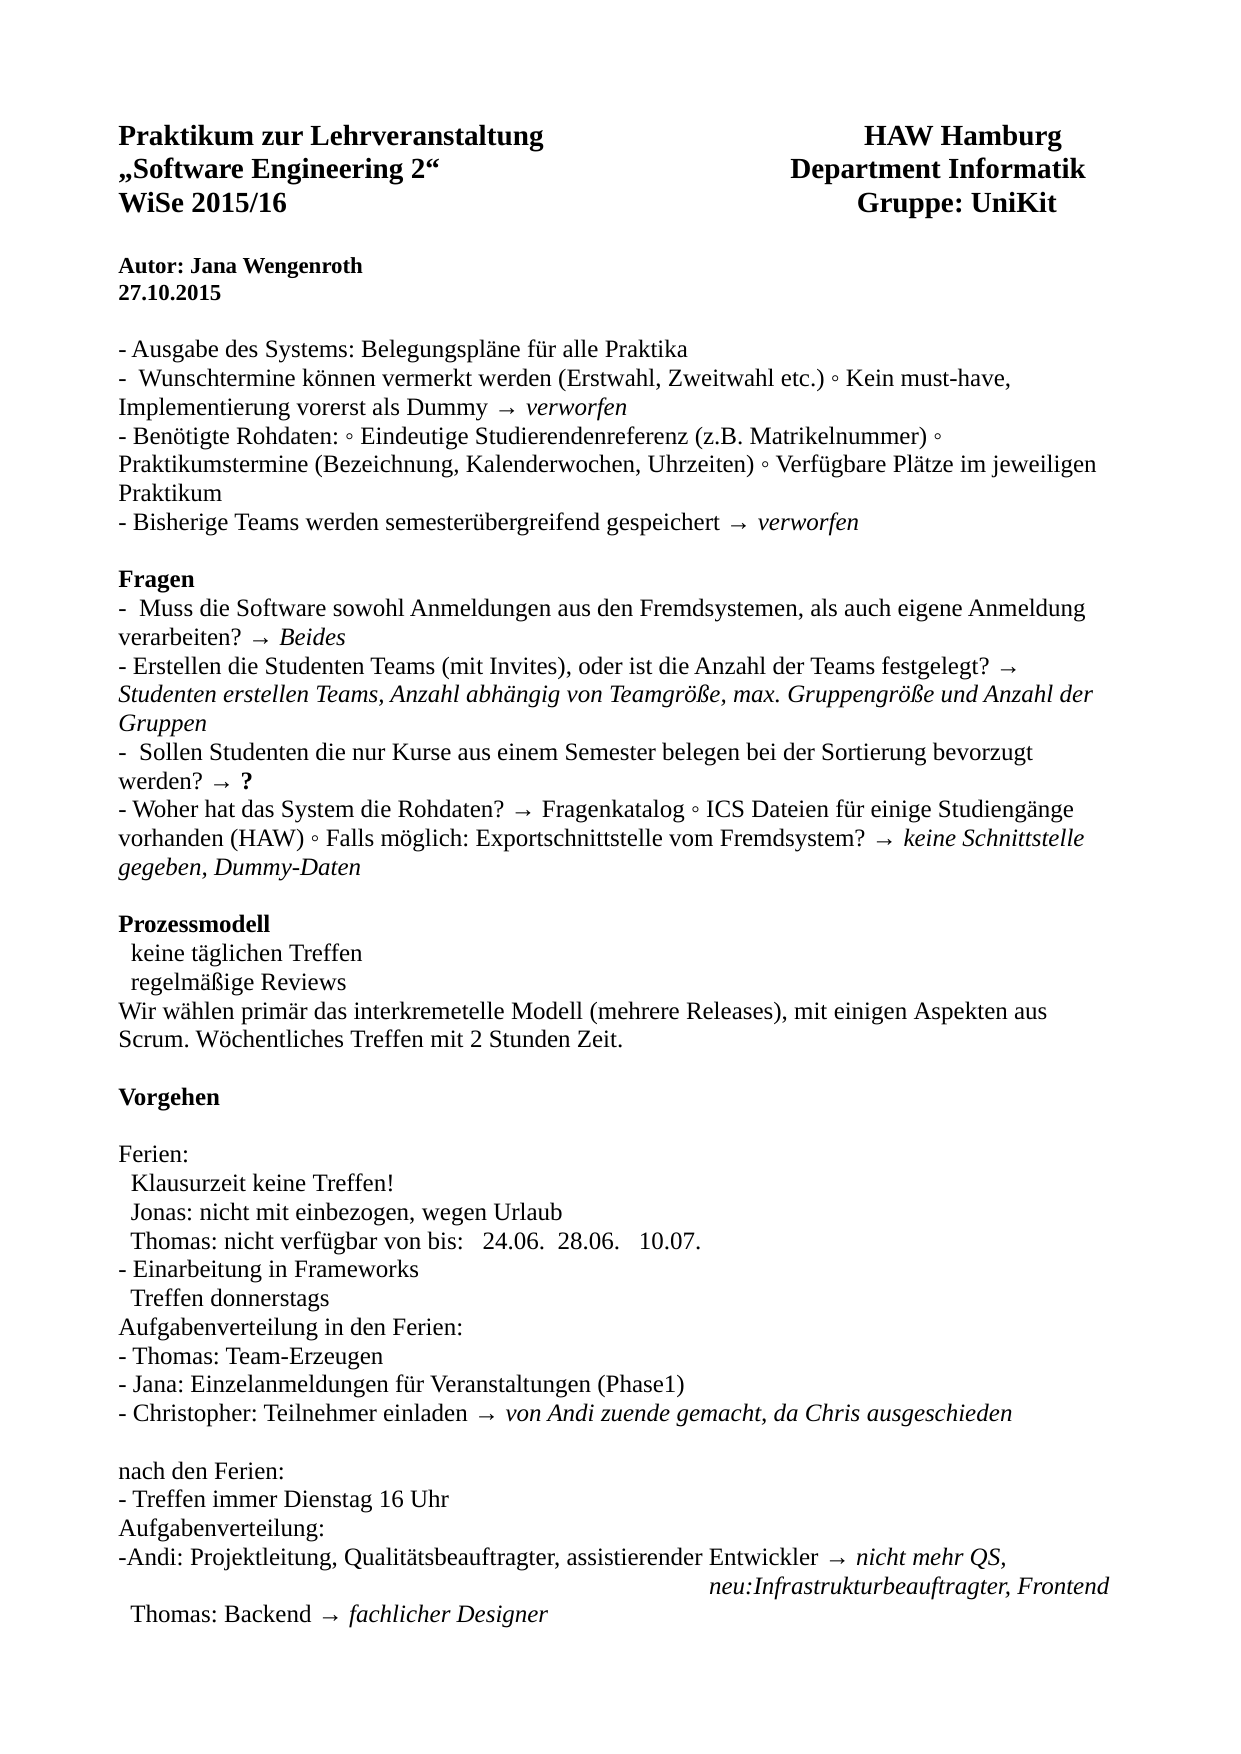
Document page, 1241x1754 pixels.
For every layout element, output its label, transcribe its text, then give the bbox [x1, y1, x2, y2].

text ­ Jonas: nicht mit einbezogen, wegen Urlaub [118, 1197, 1122, 1226]
text - Muss die Software sowohl Anmeldungen aus den Fremdsystemen, als auch eigene Anmeldung verarbeiten? → Beides [118, 593, 1122, 651]
text Aufgabenverteilung in den Ferien: [118, 1312, 1122, 1341]
text - Bisherige Teams werden semesterübergreifend gespeichert → verworfen [118, 507, 1122, 536]
text Prozessmodell [118, 909, 1122, 938]
text ­ Klausurzeit keine Treffen! [118, 1168, 1122, 1197]
text nach den Ferien: [118, 1456, 1122, 1484]
text ­ Thomas: Backend → fachlicher Designer [118, 1599, 1122, 1628]
text - Benötigte Rohdaten: ◦ Eindeutige Studierendenreferenz (z.B. Matrikelnummer) ◦ Praktikumstermine (Bezeichnung, Kalenderwochen, Uhrzeiten) ◦ Verfügbare Plätze im jeweiligen Praktikum [118, 421, 1122, 507]
text - Treffen immer Dienstag 16 Uhr [118, 1484, 1122, 1513]
text - Erstellen die Studenten Teams (mit Invites), oder ist die Anzahl der Teams festgelegt? → Studenten erstellen Teams, Anzahl abhängig von Teamgröße, max. Gruppengröße und Anzahl der Gruppen [118, 651, 1122, 737]
text - Thomas: Team-Erzeugen [118, 1341, 1122, 1369]
text Ferien: [118, 1139, 1122, 1168]
text ­ keine täglichen Treffen [118, 938, 1122, 967]
text - Wunschtermine können vermerkt werden (Erstwahl, Zweitwahl etc.) ◦ Kein must-have, Implementierung vorerst als Dummy → verworfen [118, 363, 1122, 421]
text Aufgabenverteilung: [118, 1513, 1122, 1542]
text ­ Thomas: nicht verfügbar von­ bis: ­ 24.06. ­ 28.06. ­ 10.07. ­ [118, 1226, 1122, 1254]
text - Einarbeitung in Frameworks [118, 1254, 1122, 1283]
text - Ausgabe des Systems: Belegungspläne für alle Praktika [118, 334, 1122, 363]
text Fragen [118, 564, 1122, 593]
text - Woher hat das System die Rohdaten? → Fragenkatalog ◦ ICS Dateien für einige Studiengänge vorhanden (HAW) ◦ Falls möglich: Exportschnittstelle vom Fremdsystem? → keine Schnittstelle gegeben, Dummy-Daten [118, 794, 1122, 881]
text - Sollen Studenten die nur Kurse aus einem Semester belegen bei der Sortierung bevorzugt werden? → ? [118, 737, 1122, 794]
text - Christopher: Teilnehmer einladen → von Andi zuende gemacht, da Chris ausgeschieden [118, 1398, 1122, 1427]
text Vorgehen [118, 1082, 1122, 1111]
text - Jana: Einzelanmeldungen für Veranstaltungen (Phase1) [118, 1369, 1122, 1398]
text ­ regelmäßige Reviews Wir wählen primär das interkremetelle Modell (mehrere Releases), mit einigen Aspekten aus Scrum. Wöchentliches Treffen mit 2 Stunden Zeit. [118, 967, 1122, 1053]
text -Andi: Projektleitung, Qualitätsbeauftragter, assistierender Entwickler → nicht mehr QS, neu:Infrastrukturbeauftragter, Frontend [118, 1542, 1122, 1599]
text ­ Treffen donnerstags [118, 1283, 1122, 1312]
